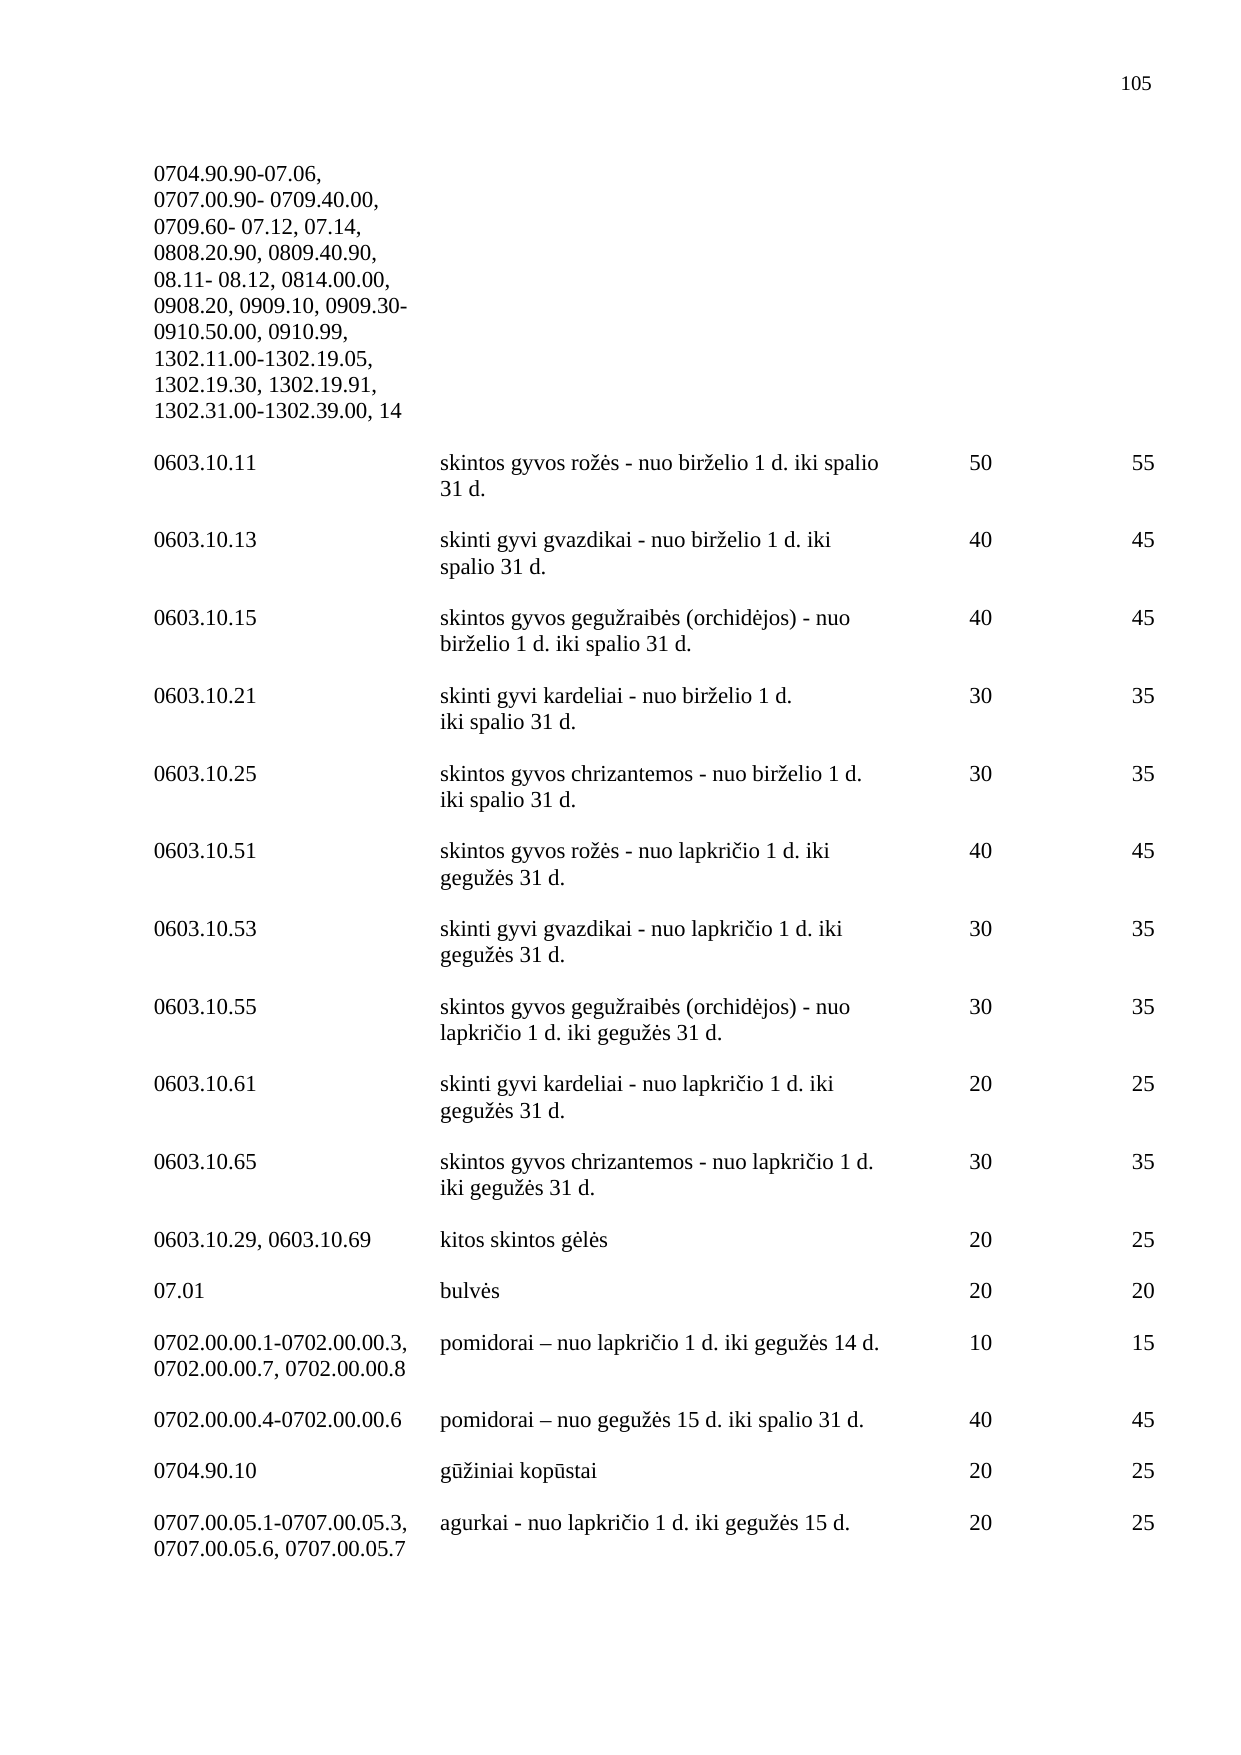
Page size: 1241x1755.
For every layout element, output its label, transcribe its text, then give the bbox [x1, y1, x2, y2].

table_cell 25 [1069, 1213, 1217, 1265]
table_cell skinti gyvi gvazdikai - nuo birželio 1 d. iki spalio 31 d. [434, 514, 892, 592]
table_cell agurkai - nuo lapkričio 1 d. iki gegužės 15 d. [434, 1496, 892, 1574]
table_cell 55 [1069, 436, 1217, 514]
table_cell 35 [1069, 1136, 1217, 1213]
table_cell 0702.00.00.1-0702.00.00.3, 0702.00.00.7, 0702.00.00.8 [148, 1316, 434, 1394]
table_cell skinti gyvi kardeliai - nuo lapkričio 1 d. iki gegužės 31 d. [434, 1058, 892, 1136]
table_cell skinti gyvi kardeliai - nuo birželio 1 d. iki spalio 31 d. [434, 669, 892, 747]
table_cell 0603.10.25 [148, 747, 434, 825]
table_cell 20 [1069, 1265, 1217, 1316]
table_cell 0704.90.90-07.06, 0707.00.90- 0709.40.00, 0709.60- 07.12, 07.14, 0808.20.90, 0809.40.90, 08.11- 08.12, 0814.00.00, 0908.20, 0909.10, 0909.30-0910.50.00, 0910.99, 1302.11.00-1302.19.05, 1302.19.30, 1302.19.91, 1302.31.00-1302.39.00, 14 [148, 148, 434, 436]
table_cell 20 [892, 1265, 1069, 1316]
table_cell 0707.00.05.1-0707.00.05.3, 0707.00.05.6, 0707.00.05.7 [148, 1496, 434, 1574]
table_cell 20 [892, 1213, 1069, 1265]
table_cell 20 [892, 1445, 1069, 1496]
table_cell [892, 148, 1069, 436]
table_cell 30 [892, 903, 1069, 980]
table_cell 0603.10.29, 0603.10.69 [148, 1213, 434, 1265]
table_cell [1069, 148, 1217, 436]
table_cell 40 [892, 1394, 1069, 1445]
table_cell 0702.00.00.4-0702.00.00.6 [148, 1394, 434, 1445]
table_cell 15 [1069, 1316, 1217, 1394]
table_cell 35 [1069, 903, 1217, 980]
table_cell pomidorai – nuo gegužės 15 d. iki spalio 31 d. [434, 1394, 892, 1445]
table_cell skintos gyvos rožės - nuo birželio 1 d. iki spalio 31 d. [434, 436, 892, 514]
table_cell 35 [1069, 669, 1217, 747]
table_cell skintos gyvos gegužraibės (orchidėjos) - nuo lapkričio 1 d. iki gegužės 31 d. [434, 980, 892, 1058]
table_cell 45 [1069, 514, 1217, 592]
table_cell 45 [1069, 1394, 1217, 1445]
table_cell 35 [1069, 747, 1217, 825]
table_cell skintos gyvos chrizantemos - nuo lapkričio 1 d. iki gegužės 31 d. [434, 1136, 892, 1213]
table_cell 40 [892, 514, 1069, 592]
table_cell 0603.10.21 [148, 669, 434, 747]
table_cell [434, 148, 892, 436]
table_cell 50 [892, 436, 1069, 514]
table_cell 30 [892, 980, 1069, 1058]
table_cell 0603.10.55 [148, 980, 434, 1058]
table_cell skinti gyvi gvazdikai - nuo lapkričio 1 d. iki gegužės 31 d. [434, 903, 892, 980]
table_cell 45 [1069, 592, 1217, 669]
table_cell 10 [892, 1316, 1069, 1394]
table_cell 0603.10.61 [148, 1058, 434, 1136]
table_cell 35 [1069, 980, 1217, 1058]
table_cell 40 [892, 825, 1069, 902]
table_cell kitos skintos gėlės [434, 1213, 892, 1265]
table_cell skintos gyvos rožės - nuo lapkričio 1 d. iki gegužės 31 d. [434, 825, 892, 902]
table_cell 40 [892, 592, 1069, 669]
table_cell 0704.90.10 [148, 1445, 434, 1496]
table_cell 0603.10.13 [148, 514, 434, 592]
table_cell skintos gyvos gegužraibės (orchidėjos) - nuo birželio 1 d. iki spalio 31 d. [434, 592, 892, 669]
table_cell 0603.10.51 [148, 825, 434, 902]
table_cell 45 [1069, 825, 1217, 902]
table_cell 0603.10.15 [148, 592, 434, 669]
table_cell 20 [892, 1058, 1069, 1136]
table_cell skintos gyvos chrizantemos - nuo birželio 1 d. iki spalio 31 d. [434, 747, 892, 825]
table_cell 0603.10.53 [148, 903, 434, 980]
table_cell 07.01 [148, 1265, 434, 1316]
table_cell 30 [892, 747, 1069, 825]
table_cell 25 [1069, 1445, 1217, 1496]
table_cell bulvės [434, 1265, 892, 1316]
table_cell pomidorai – nuo lapkričio 1 d. iki gegužės 14 d. [434, 1316, 892, 1394]
table_cell gūžiniai kopūstai [434, 1445, 892, 1496]
table_cell 30 [892, 669, 1069, 747]
table_cell 25 [1069, 1496, 1217, 1574]
table_cell 30 [892, 1136, 1069, 1213]
table_cell 25 [1069, 1058, 1217, 1136]
table_cell 0603.10.65 [148, 1136, 434, 1213]
table_cell 0603.10.11 [148, 436, 434, 514]
table_cell 20 [892, 1496, 1069, 1574]
